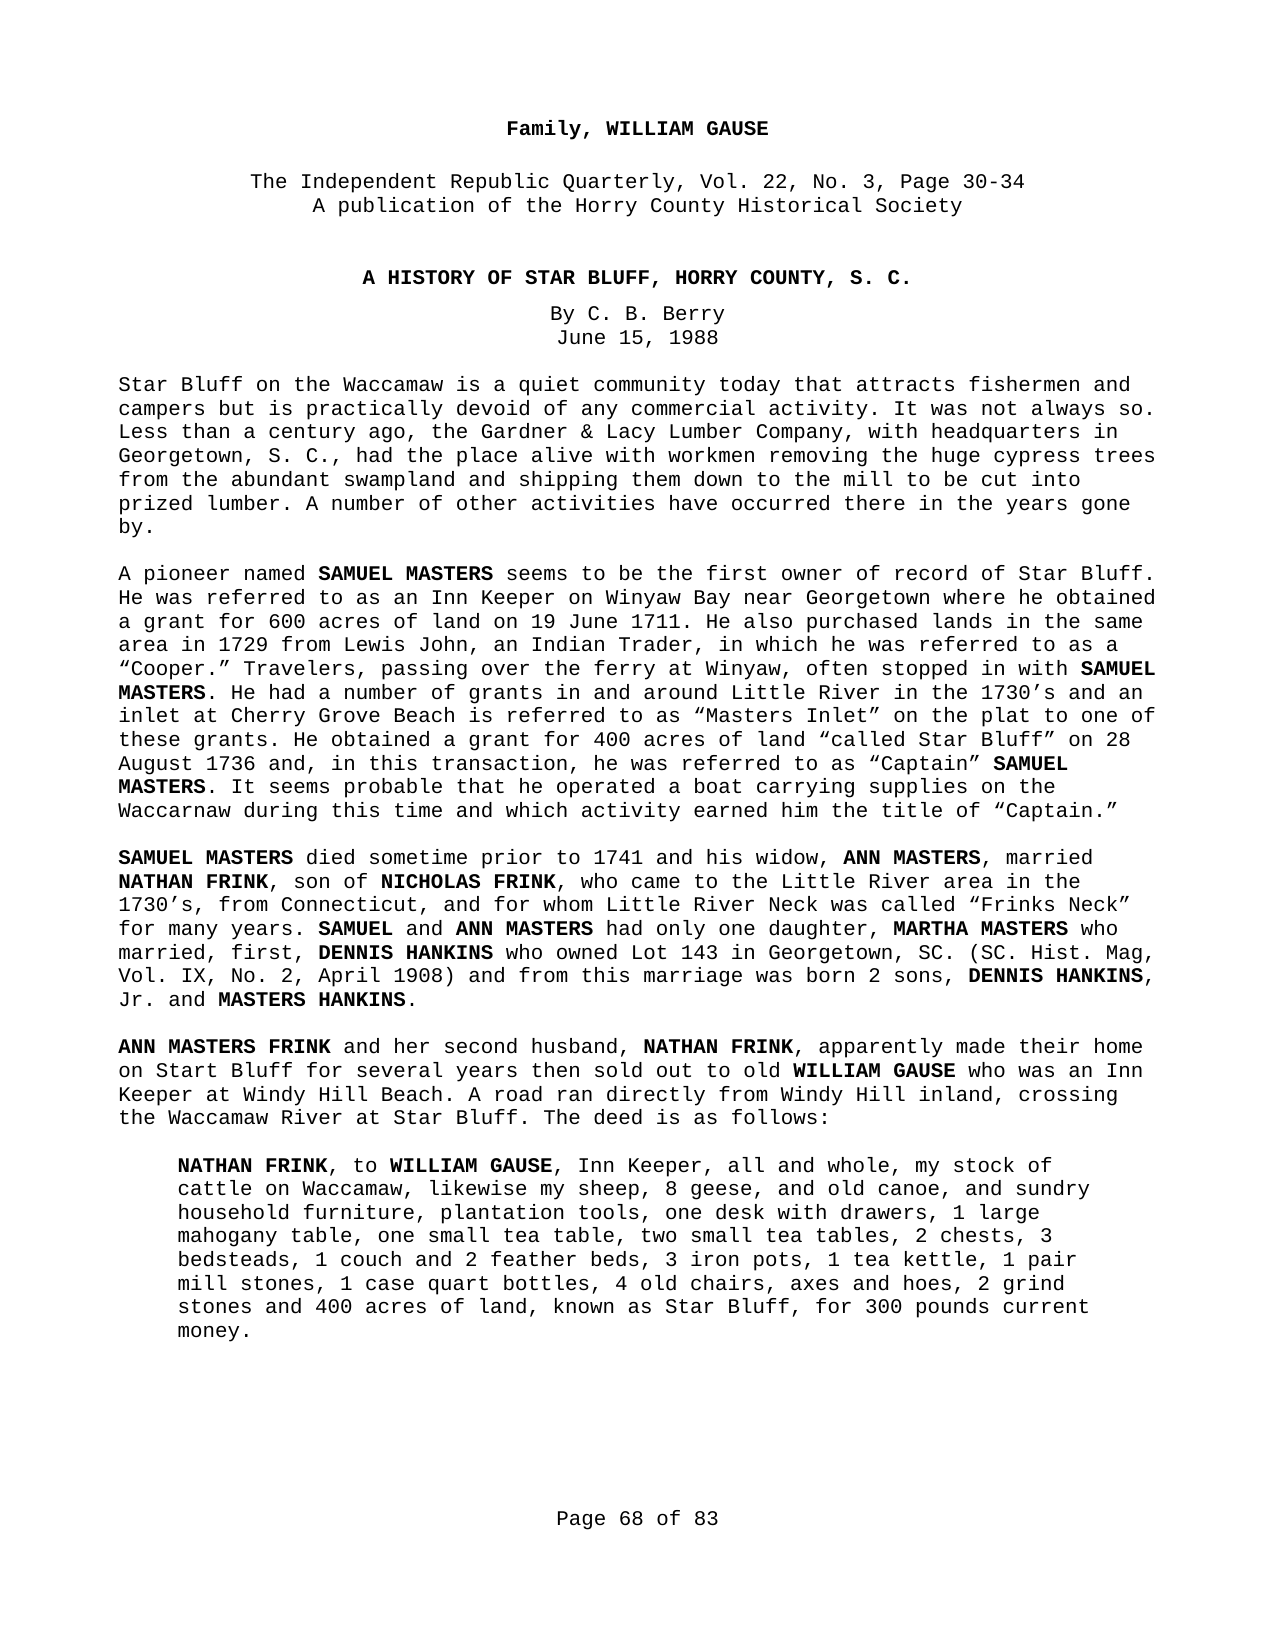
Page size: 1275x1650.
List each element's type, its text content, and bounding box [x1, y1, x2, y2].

subtitle A HISTORY OF STAR BLUFF, HORRY COUNTY, S. C. [118, 267, 1157, 291]
text A publication of the Horry County Historical Society [118, 195, 1157, 218]
text Ann Masters Frink and her second husband, Nathan Frink, apparently made their home on Start Bluff for several years then sold out to old William Gause who was an Inn Keeper at Windy Hill Beach. A road ran directly from Windy Hill inland, crossing the Waccamaw River at Star Bluff. The deed is as follows: [118, 1036, 1157, 1131]
text By C. B. Berry [118, 303, 1157, 327]
text Nathan Frink, to William Gause, Inn Keeper, all and whole, my stock of cattle on Waccamaw, likewise my sheep, 8 geese, and old canoe, and sundry household furniture, plantation tools, one desk with drawers, 1 large mahogany table, one small tea table, two small tea tables, 2 chests, 3 bedsteads, 1 couch and 2 feather beds, 3 iron pots, 1 tea kettle, 1 pair mill stones, 1 case quart bottles, 4 old chairs, axes and hoes, 2 grind stones and 400 acres of land, known as Star Bluff, for 300 pounds current money. [177, 1154, 1098, 1344]
text The Independent Republic Quarterly, Vol. 22, No. 3, Page 30-34 [118, 171, 1157, 195]
text Star Bluff on the Waccamaw is a quiet community today that attracts fishermen and campers but is practically devoid of any commercial activity. It was not always so. Less than a century ago, the Gardner & Lacy Lumber Company, with headquarters in Georgetown, S. C., had the place alive with workmen removing the huge cypress trees from the abundant swampland and shipping them down to the mill to be cut into prized lumber. A number of other activities have occurred there in the years gone by. [118, 374, 1157, 540]
text A pioneer named Samuel Masters seems to be the first owner of record of Star Bluff. He was referred to as an Inn Keeper on Winyaw Bay near Georgetown where he obtained a grant for 600 acres of land on 19 June 1711. He also purchased lands in the same area in 1729 from Lewis John, an Indian Trader, in which he was referred to as a “Cooper.” Travelers, passing over the ferry at Winyaw, often stopped in with Samuel Masters. He had a number of grants in and around Little River in the 1730’s and an inlet at Cherry Grove Beach is referred to as “Masters Inlet” on the plat to one of these grants. He obtained a grant for 400 acres of land “called Star Bluff” on 28 August 1736 and, in this transaction, he was referred to as “Captain” Samuel Masters. It seems probable that he operated a boat carrying supplies on the Waccarnaw during this time and which activity earned him the title of “Captain.” [118, 563, 1157, 823]
text June 15, 1988 [118, 327, 1157, 351]
text Samuel Masters died sometime prior to 1741 and his widow, Ann Masters, married Nathan Frink, son of Nicholas Frink, who came to the Little River area in the 1730’s, from Connecticut, and for whom Little River Neck was called “Frinks Neck” for many years. Samuel and Ann Masters had only one daughter, Martha Masters who married, first, Dennis Hankins who owned Lot 143 in Georgetown, SC. (SC. Hist. Mag, Vol. IX, No. 2, April 1908) and from this marriage was born 2 sons, Dennis Hankins, Jr. and Masters Hankins. [118, 847, 1157, 1013]
